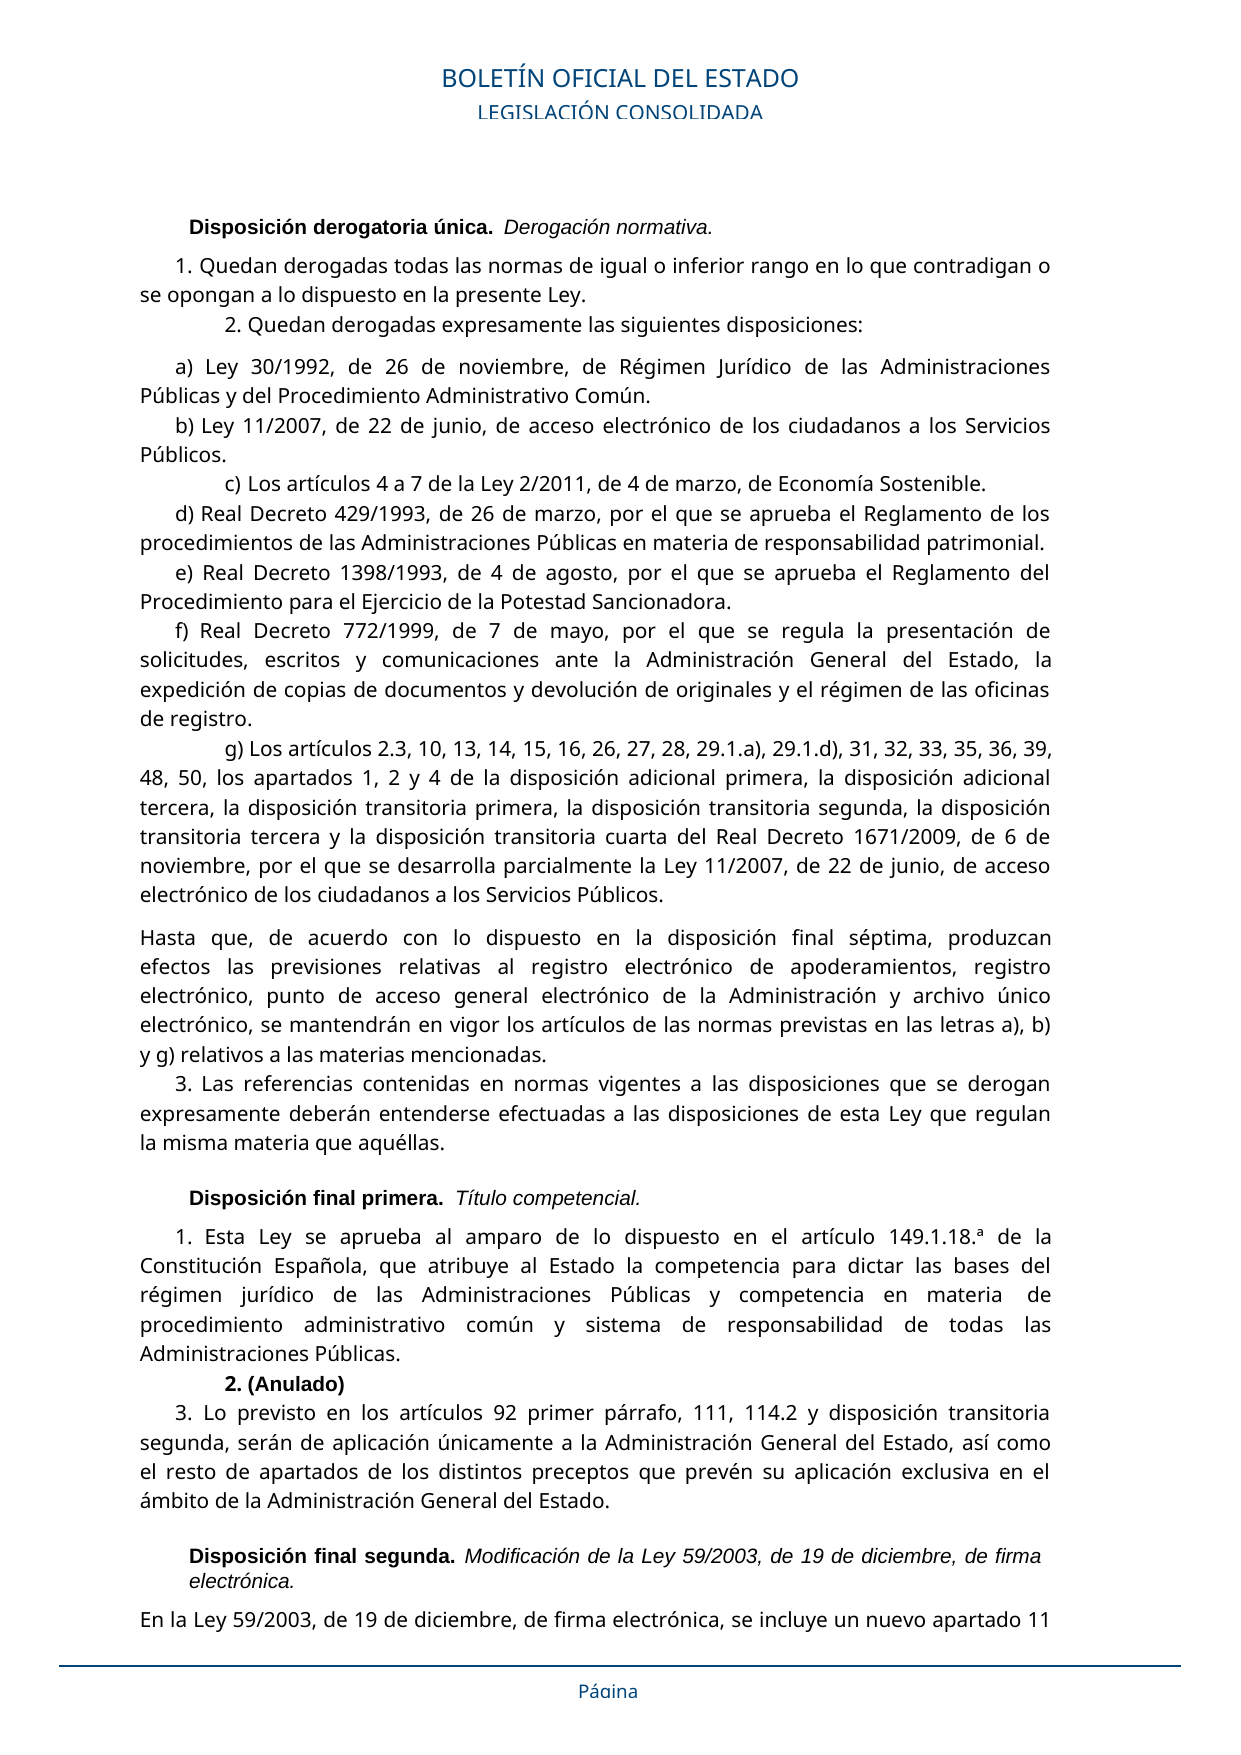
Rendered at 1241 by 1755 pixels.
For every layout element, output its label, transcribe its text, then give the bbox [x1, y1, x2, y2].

text g) Los artículos 2.3, 10, 13, 14, 15, 16, 26, 27, 28, 29.1.a), 29.1.d), 31, 32, 33, 35, 36, 39, [224, 734, 1184, 762]
list Esta Ley se aprueba al amparo de lo dispuesto en el artículo 149.1.18.ª de la Constitución Española, que atribuye al Estado la competencia para dictar las bases del régimen jurídico de las Administraciones Públicas y competencia en materia de procedimiento administrativo común y sistema de responsabilidad de todas las Administraciones Públicas. [139, 1222, 1052, 1368]
list Real Decreto 429/1993, de 26 de marzo, por el que se aprueba el Reglamento de los procedimientos de las Administraciones Públicas en materia de responsabilidad patrimonial. [139, 499, 1051, 557]
list Las referencias contenidas en normas vigentes a las disposiciones que se derogan expresamente deberán entenderse efectuadas a las disposiciones de esta Ley que regulan la misma materia que aquéllas. [139, 1069, 1052, 1156]
list Real Decreto 1398/1993, de 4 de agosto, por el que se aprueba el Reglamento del Procedimiento para el Ejercicio de la Potestad Sancionadora. [139, 558, 1051, 615]
list Quedan derogadas expresamente las siguientes disposiciones: [224, 310, 1184, 338]
text Disposición final primera. Título competencial. [189, 1185, 1184, 1209]
text Hasta que, de acuerdo con lo dispuesto en la disposición final séptima, produzcan efectos las previsiones relativas al registro electrónico de apoderamientos, registro electrónico, punto de acceso general electrónico de la Administración y archivo único electrónico, se mantendrán en vigor los artículos de las normas previstas en las letras a), b) y g) relativos a las materias mencionadas. [139, 923, 1052, 1068]
list (Anulado) [224, 1369, 1184, 1397]
text En la Ley 59/2003, de 19 de diciembre, de firma electrónica, se incluye un nuevo apartado 11 [139, 1605, 1052, 1633]
list Real Decreto 772/1999, de 7 de mayo, por el que se regula la presentación de solicitudes, escritos y comunicaciones ante la Administración General del Estado, la expedición de copias de documentos y devolución de originales y el régimen de las oficinas de registro. [139, 616, 1052, 733]
text Disposición derogatoria única. Derogación normativa. [189, 214, 1184, 238]
list Lo previsto en los artículos 92 primer párrafo, 111, 114.2 y disposición transitoria segunda, serán de aplicación únicamente a la Administración General del Estado, así como el resto de apartados de los distintos preceptos que prevén su aplicación exclusiva en el ámbito de la Administración General del Estado. [139, 1398, 1052, 1514]
text 48, 50, los apartados 1, 2 y 4 de la disposición adicional primera, la disposición adicional tercera, la disposición transitoria primera, la disposición transitoria segunda, la disposición transitoria tercera y la disposición transitoria cuarta del Real Decreto 1671/2009, de 6 de noviembre, por el que se desarrolla parcialmente la Ley 11/2007, de 22 de junio, de acceso electrónico de los ciudadanos a los Servicios Públicos. [139, 763, 1052, 909]
text Disposición final segunda. Modificación de la Ley 59/2003, de 19 de diciembre, de firma electrónica. [189, 1544, 1052, 1592]
list Ley 11/2007, de 22 de junio, de acceso electrónico de los ciudadanos a los Servicios Públicos. [139, 411, 1052, 468]
list Quedan derogadas todas las normas de igual o inferior rango en lo que contradigan o se opongan a lo dispuesto en la presente Ley. [139, 251, 1052, 309]
list Ley 30/1992, de 26 de noviembre, de Régimen Jurídico de las Administraciones Públicas y del Procedimiento Administrativo Común. [139, 352, 1052, 410]
list Los artículos 4 a 7 de la Ley 2/2011, de 4 de marzo, de Economía Sostenible. [224, 469, 1184, 498]
